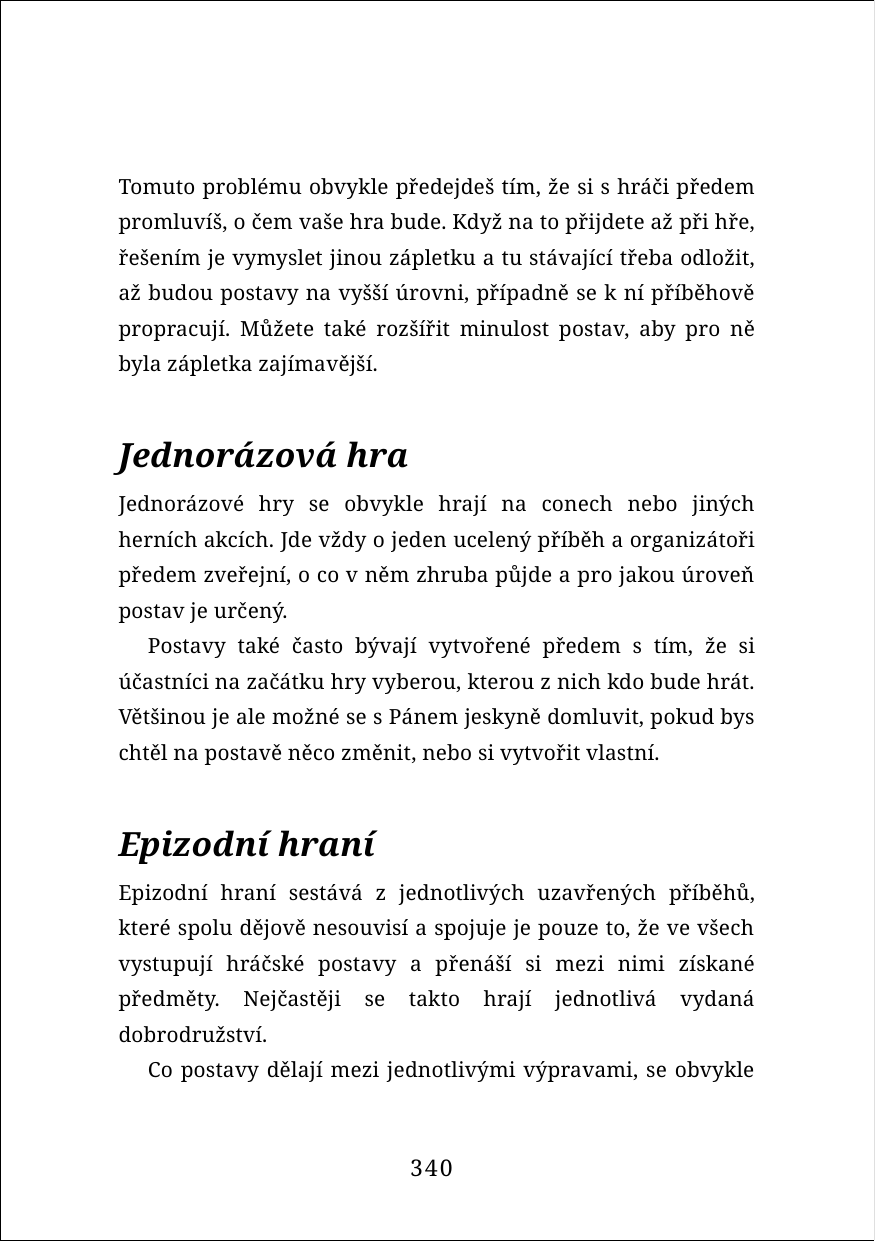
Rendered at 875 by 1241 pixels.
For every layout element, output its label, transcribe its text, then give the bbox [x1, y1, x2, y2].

subtitle Epizodní hraní [118, 821, 756, 866]
subtitle Jednorázová hra [118, 432, 756, 478]
text Epizodní hraní sestává z jednotlivých uzavřených příběhů, které spolu dějově nesouvisí a spojuje je pouze to, že ve všech vystupují hráčské postavy a přenáší si mezi nimi získané předměty. Nejčastěji se takto hrají jednotlivá vydaná dobrodružství. Co postavy dělají mezi jednotlivými výpravami, se obvykle [118, 878, 756, 1084]
text Tomuto problému obvykle předejdeš tím, že si s hráči předem promluvíš, o čem vaše hra bude. Když na to přijdete až při hře, řešením je vymyslet jinou zápletku a tu stávající třeba odložit, až budou postavy na vyšší úrovni, případně se k ní příběhově propracují. Můžete také rozšířit minulost postav, aby pro ně byla zápletka zajímavější. [118, 172, 756, 378]
text Jednorázové hry se obvykle hrají na conech nebo jiných herních akcích. Jde vždy o jeden ucelený příběh a organizátoři předem zveřejní, o co v něm zhruba půjde a pro jakou úroveň postav je určený. Postavy také často bývají vytvořené předem s tím, že si účastníci na začátku hry vyberou, kterou z nich kdo bude hrát. Většinou je ale možné se s Pánem jeskyně domluvit, pokud bys chtěl na postavě něco změnit, nebo si vytvořit vlastní. [118, 489, 756, 766]
